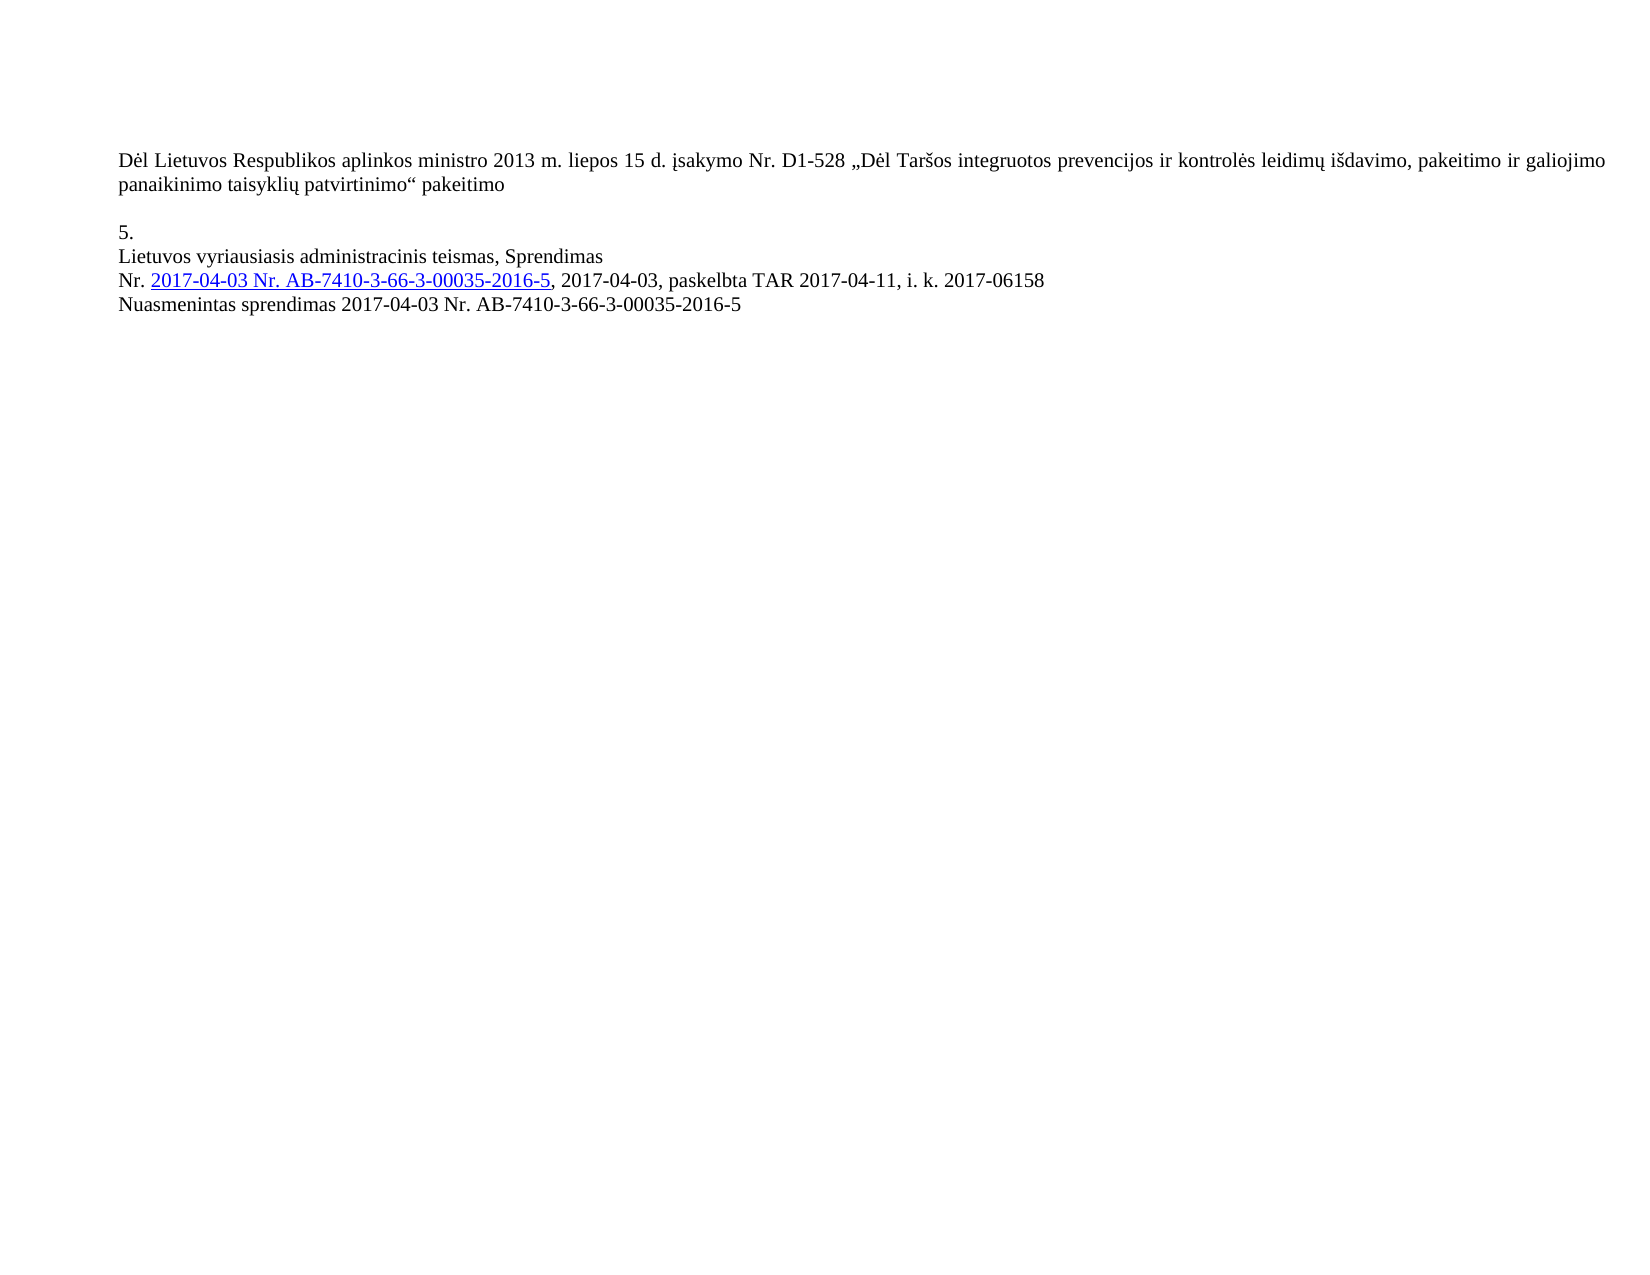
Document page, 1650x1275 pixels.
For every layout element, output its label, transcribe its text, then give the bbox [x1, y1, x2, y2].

text Lietuvos vyriausiasis administracinis teismas, Sprendimas [118, 244, 1609, 268]
text 5. [118, 220, 1609, 244]
text Nuasmenintas sprendimas 2017-04-03 Nr. AB-7410-3-66-3-00035-2016-5 [118, 292, 1609, 316]
text Dėl Lietuvos Respublikos aplinkos ministro 2013 m. liepos 15 d. įsakymo Nr. D1-528 „Dėl Taršos integruotos prevencijos ir kontrolės leidimų išdavimo, pakeitimo ir galiojimo panaikinimo taisyklių patvirtinimo“ pakeitimo [118, 148, 1609, 196]
text Nr. 2017-04-03 Nr. AB-7410-3-66-3-00035-2016-5, 2017-04-03, paskelbta TAR 2017-04-11, i. k. 2017-06158 [118, 268, 1609, 292]
